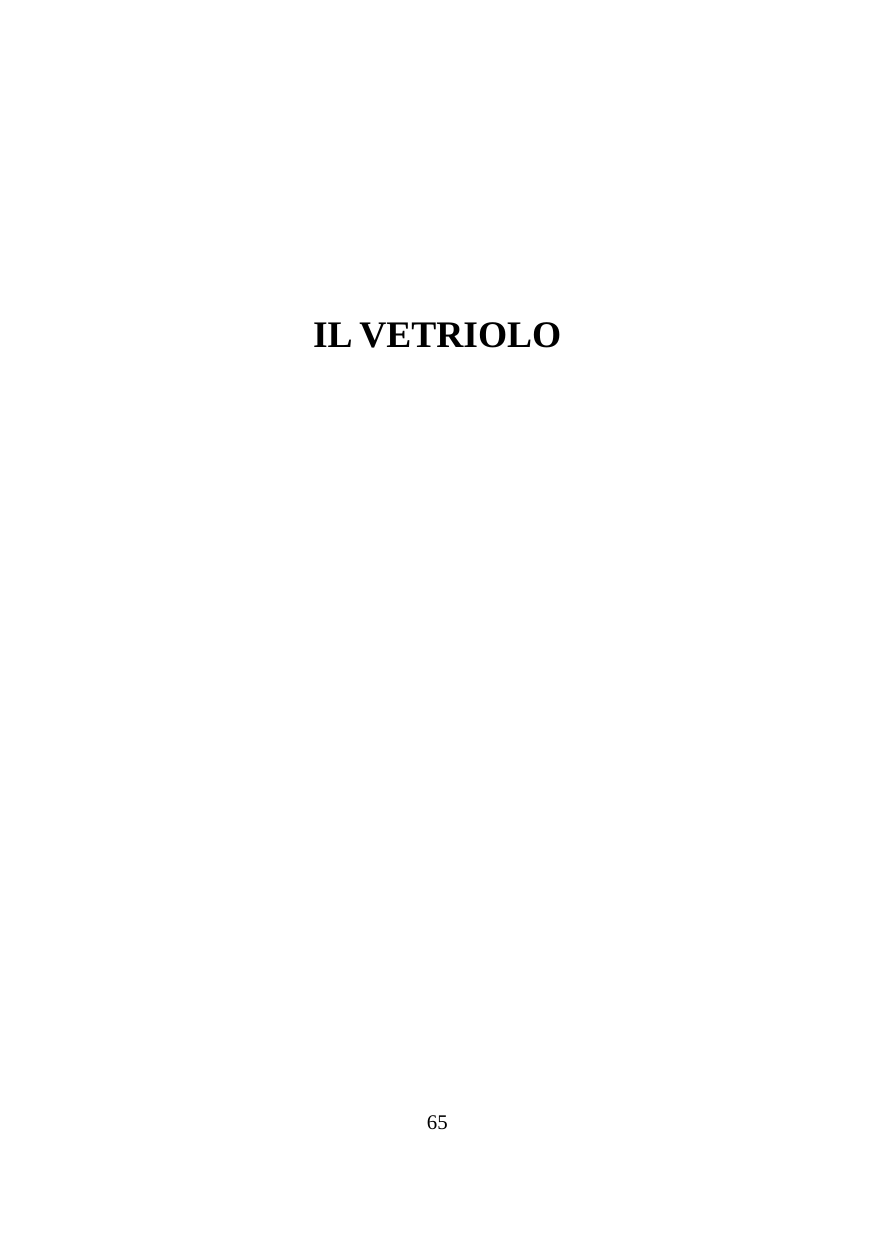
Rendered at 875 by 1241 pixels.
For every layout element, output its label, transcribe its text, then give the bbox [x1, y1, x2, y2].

subtitle IL VETRIOLO [106, 313, 768, 356]
